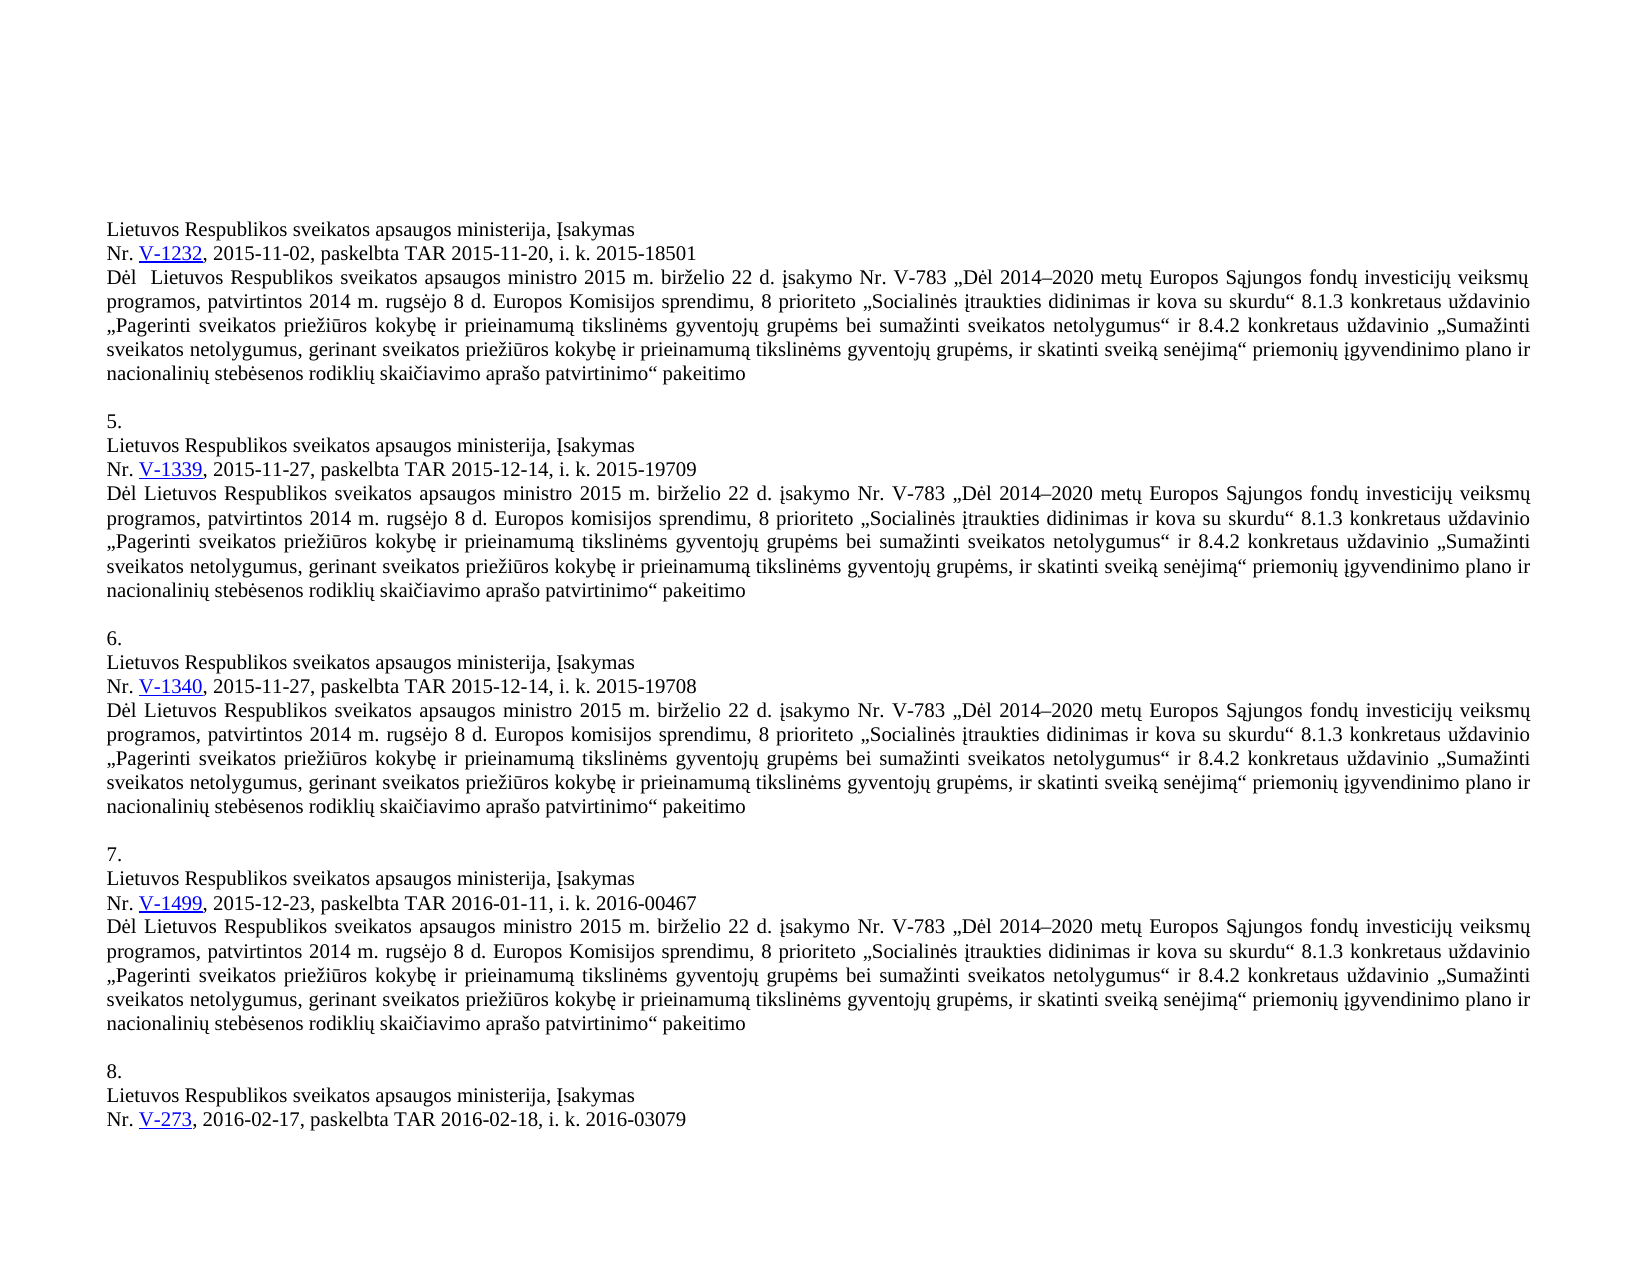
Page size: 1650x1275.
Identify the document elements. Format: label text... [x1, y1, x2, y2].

text Dėl Lietuvos Respublikos sveikatos apsaugos ministro 2015 m. birželio 22 d. įsakymo Nr. V-783 „Dėl 2014–2020 metų Europos Sąjungos fondų investicijų veiksmų programos, patvirtintos 2014 m. rugsėjo 8 d. Europos Komisijos sprendimu, 8 prioriteto „Socialinės įtraukties didinimas ir kova su skurdu“ 8.1.3 konkretaus uždavinio „Pagerinti sveikatos priežiūros kokybę ir prieinamumą tikslinėms gyventojų grupėms bei sumažinti sveikatos netolygumus“ ir 8.4.2 konkretaus uždavinio „Sumažinti sveikatos netolygumus, gerinant sveikatos priežiūros kokybę ir prieinamumą tikslinėms gyventojų grupėms, ir skatinti sveiką senėjimą“ priemonių įgyvendinimo plano ir nacionalinių stebėsenos rodiklių skaičiavimo aprašo patvirtinimo“ pakeitimo [106, 265, 1532, 385]
text Nr. V-273, 2016-02-17, paskelbta TAR 2016-02-18, i. k. 2016-03079 [106, 1107, 1532, 1131]
text 5. [106, 409, 1532, 433]
text Lietuvos Respublikos sveikatos apsaugos ministerija, Įsakymas [106, 217, 1532, 241]
text Lietuvos Respublikos sveikatos apsaugos ministerija, Įsakymas [106, 866, 1532, 890]
text 6. [106, 626, 1532, 650]
text Dėl Lietuvos Respublikos sveikatos apsaugos ministro 2015 m. birželio 22 d. įsakymo Nr. V-783 „Dėl 2014–2020 metų Europos Sąjungos fondų investicijų veiksmų programos, patvirtintos 2014 m. rugsėjo 8 d. Europos komisijos sprendimu, 8 prioriteto „Socialinės įtraukties didinimas ir kova su skurdu“ 8.1.3 konkretaus uždavinio „Pagerinti sveikatos priežiūros kokybę ir prieinamumą tikslinėms gyventojų grupėms bei sumažinti sveikatos netolygumus“ ir 8.4.2 konkretaus uždavinio „Sumažinti sveikatos netolygumus, gerinant sveikatos priežiūros kokybę ir prieinamumą tikslinėms gyventojų grupėms, ir skatinti sveiką senėjimą“ priemonių įgyvendinimo plano ir nacionalinių stebėsenos rodiklių skaičiavimo aprašo patvirtinimo“ pakeitimo [106, 698, 1532, 818]
text Nr. V-1232, 2015-11-02, paskelbta TAR 2015-11-20, i. k. 2015-18501 [106, 241, 1532, 265]
text Nr. V-1339, 2015-11-27, paskelbta TAR 2015-12-14, i. k. 2015-19709 [106, 457, 1532, 481]
text 7. [106, 842, 1532, 866]
text Lietuvos Respublikos sveikatos apsaugos ministerija, Įsakymas [106, 1083, 1532, 1107]
text Nr. V-1499, 2015-12-23, paskelbta TAR 2016-01-11, i. k. 2016-00467 [106, 890, 1532, 914]
text Dėl Lietuvos Respublikos sveikatos apsaugos ministro 2015 m. birželio 22 d. įsakymo Nr. V-783 „Dėl 2014–2020 metų Europos Sąjungos fondų investicijų veiksmų programos, patvirtintos 2014 m. rugsėjo 8 d. Europos komisijos sprendimu, 8 prioriteto „Socialinės įtraukties didinimas ir kova su skurdu“ 8.1.3 konkretaus uždavinio „Pagerinti sveikatos priežiūros kokybę ir prieinamumą tikslinėms gyventojų grupėms bei sumažinti sveikatos netolygumus“ ir 8.4.2 konkretaus uždavinio „Sumažinti sveikatos netolygumus, gerinant sveikatos priežiūros kokybę ir prieinamumą tikslinėms gyventojų grupėms, ir skatinti sveiką senėjimą“ priemonių įgyvendinimo plano ir nacionalinių stebėsenos rodiklių skaičiavimo aprašo patvirtinimo“ pakeitimo [106, 481, 1532, 602]
text Nr. V-1340, 2015-11-27, paskelbta TAR 2015-12-14, i. k. 2015-19708 [106, 674, 1532, 698]
text Lietuvos Respublikos sveikatos apsaugos ministerija, Įsakymas [106, 433, 1532, 457]
text 8. [106, 1059, 1532, 1083]
text Dėl Lietuvos Respublikos sveikatos apsaugos ministro 2015 m. birželio 22 d. įsakymo Nr. V-783 „Dėl 2014–2020 metų Europos Sąjungos fondų investicijų veiksmų programos, patvirtintos 2014 m. rugsėjo 8 d. Europos Komisijos sprendimu, 8 prioriteto „Socialinės įtraukties didinimas ir kova su skurdu“ 8.1.3 konkretaus uždavinio „Pagerinti sveikatos priežiūros kokybę ir prieinamumą tikslinėms gyventojų grupėms bei sumažinti sveikatos netolygumus“ ir 8.4.2 konkretaus uždavinio „Sumažinti sveikatos netolygumus, gerinant sveikatos priežiūros kokybę ir prieinamumą tikslinėms gyventojų grupėms, ir skatinti sveiką senėjimą“ priemonių įgyvendinimo plano ir nacionalinių stebėsenos rodiklių skaičiavimo aprašo patvirtinimo“ pakeitimo [106, 914, 1532, 1035]
text Lietuvos Respublikos sveikatos apsaugos ministerija, Įsakymas [106, 650, 1532, 674]
